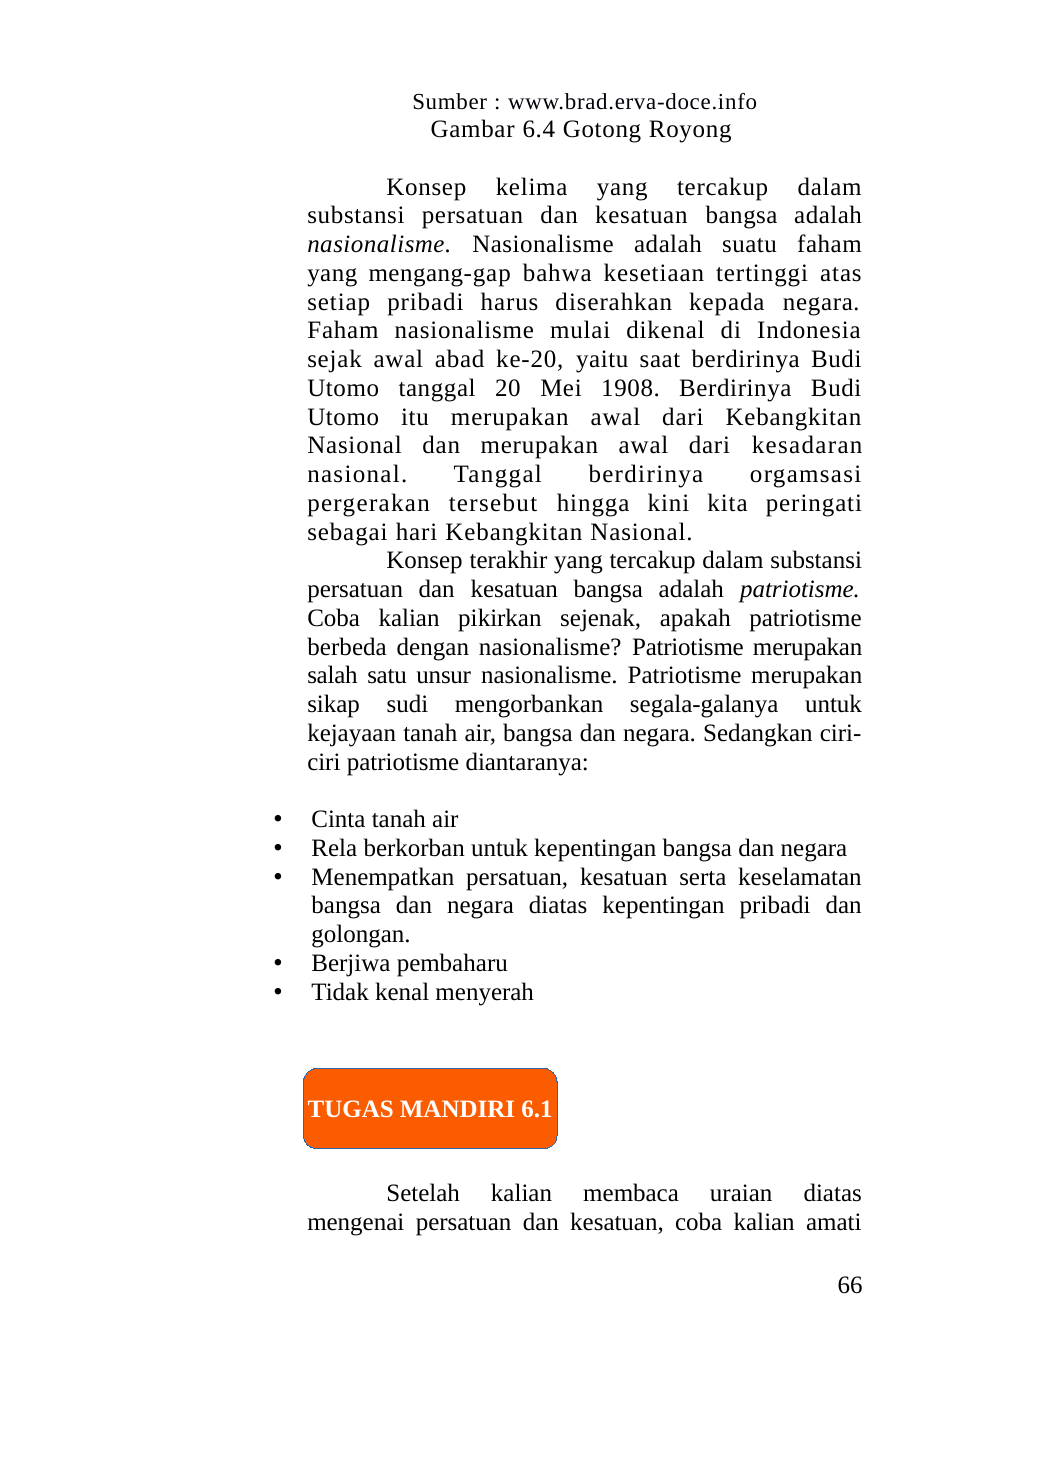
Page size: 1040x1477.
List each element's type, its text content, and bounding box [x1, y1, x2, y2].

text Konsep kelima yang tercakup dalam substansi persatuan dan kesatuan bangsa adalah nasionalisme. Nasionalisme adalah suatu faham yang mengang-gap bahwa kesetiaan tertinggi atas setiap pribadi harus diserahkan kepada negara. Faham nasionalisme mulai dikenal di Indonesia sejak awal abad ke-20, yaitu saat berdirinya Budi Utomo tanggal 20 Mei 1908. Berdirinya Budi Utomo itu merupakan awal dari Kebangkitan Nasional dan merupakan awal dari kesadaran nasional. Tanggal berdirinya orgamsasi pergerakan tersebut hingga kini kita peringati sebagai hari Kebangkitan Nasional. [307, 172, 862, 545]
text Gambar 6.4 Gotong Royong [307, 114, 862, 143]
list Berjiwa pembaharu [274, 948, 862, 977]
text Konsep terakhir yang tercakup dalam substansi persatuan dan kesatuan bangsa adalah patriotisme. Coba kalian pikirkan sejenak, apakah patriotisme berbeda dengan nasionalisme? Patriotisme merupakan salah satu unsur nasionalisme. Patriotisme merupakan sikap sudi mengorbankan segala-galanya untuk kejayaan tanah air, bangsa dan negara. Sedangkan ciri-ciri patriotisme diantaranya: [307, 545, 862, 775]
text Setelah kalian membaca uraian diatas mengenai persatuan dan kesatuan, coba kalian amati [307, 1178, 862, 1235]
list Tidak kenal menyerah [274, 977, 862, 1005]
list Cinta tanah air [274, 804, 862, 833]
list Menempatkan persatuan, kesatuan serta keselamatan bangsa dan negara diatas kepentingan pribadi dan golongan. [274, 862, 862, 948]
text Sumber : www.brad.erva-doce.info [307, 88, 862, 114]
list Rela berkorban untuk kepentingan bangsa dan negara [274, 833, 862, 862]
